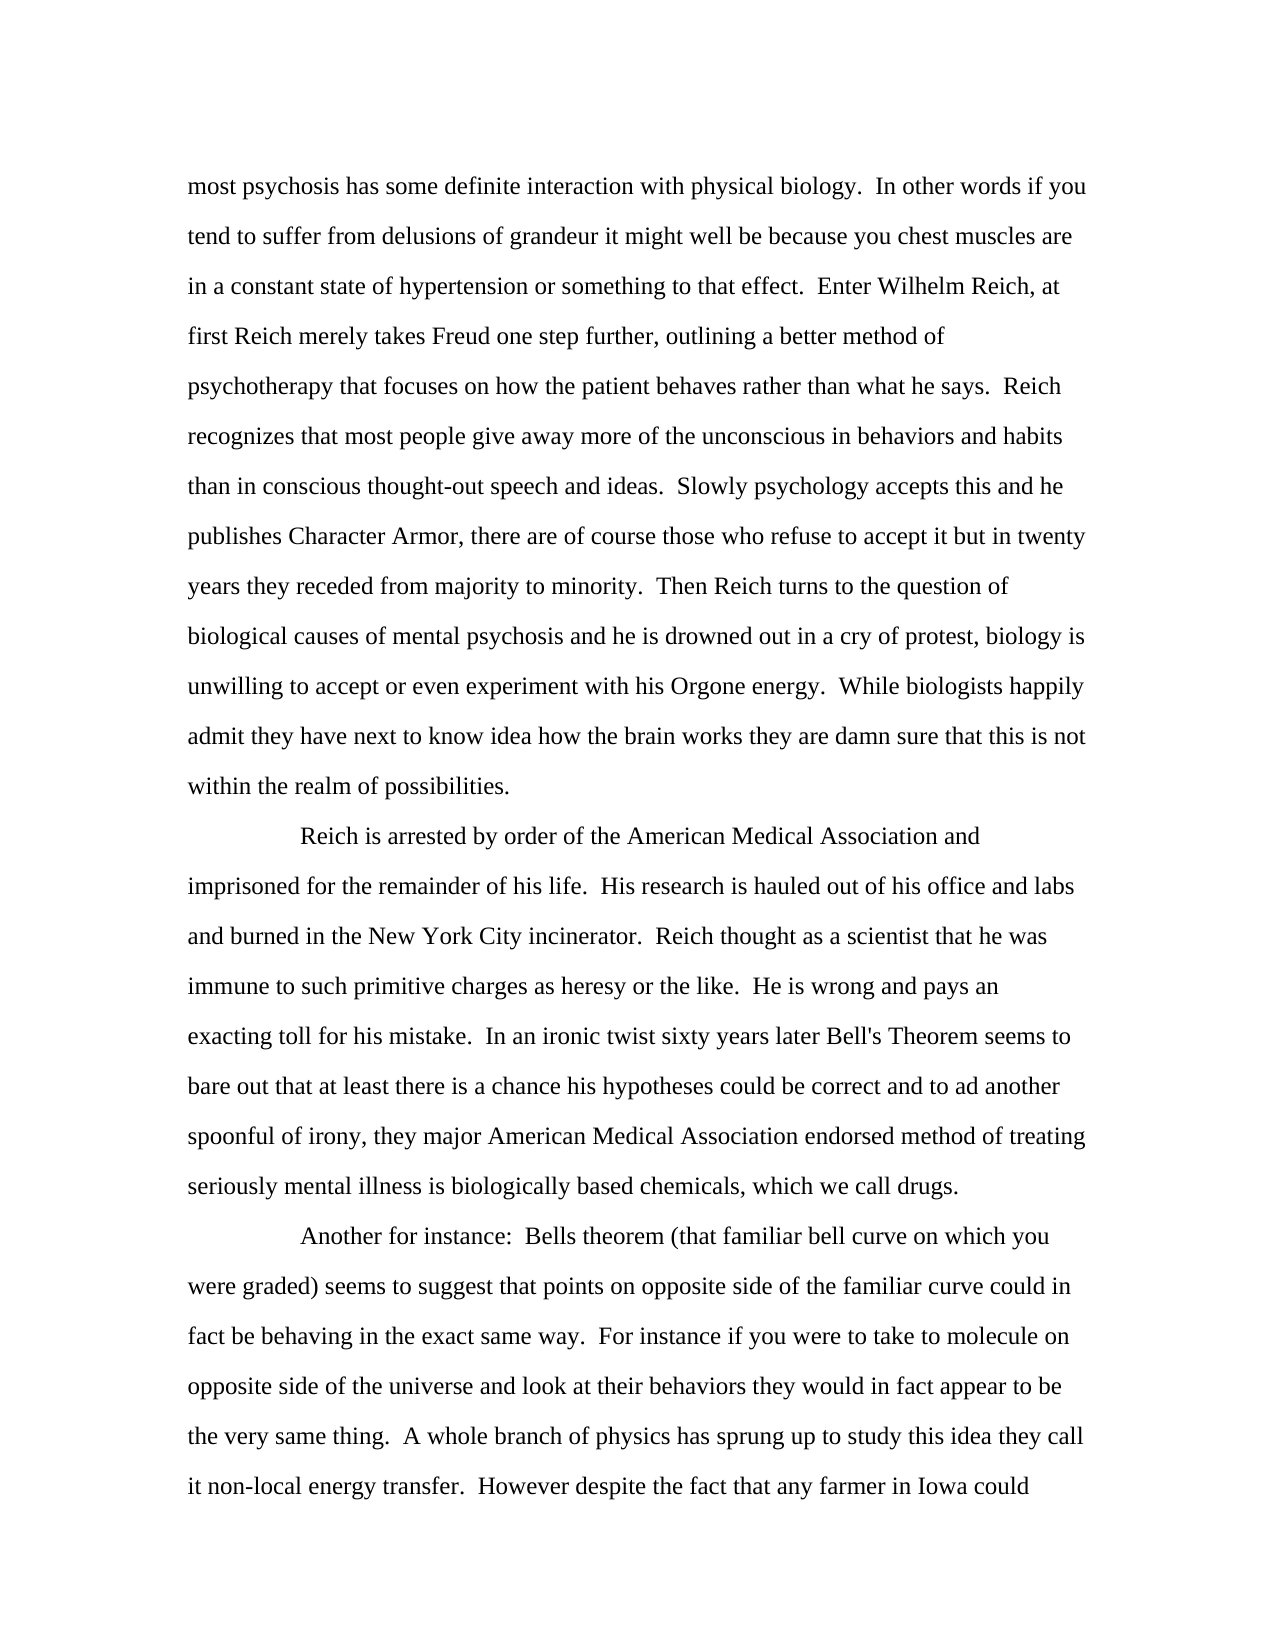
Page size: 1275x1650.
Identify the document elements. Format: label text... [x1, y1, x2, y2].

text Reich is arrested by order of the American Medical Association and imprisoned for the remainder of his life. His research is hauled out of his office and labs and burned in the New York City incinerator. Reich thought as a scientist that he was immune to such primitive charges as heresy or the like. He is wrong and pays an exacting toll for his mistake. In an ironic twist sixty years later Bell's Theorem seems to bare out that at least there is a chance his hypotheses could be correct and to ad another spoonful of irony, they major American Medical Association endorsed method of treating seriously mental illness is biologically based chemicals, which we call drugs. [187, 800, 1087, 1200]
text most psychosis has some definite interaction with physical biology. In other words if you tend to suffer from delusions of grandeur it might well be because you chest muscles are in a constant state of hypertension or something to that effect. Enter Wilhelm Reich, at first Reich merely takes Freud one step further, outlining a better method of psychotherapy that focuses on how the patient behaves rather than what he says. Reich recognizes that most people give away more of the unconscious in behaviors and habits than in conscious thought-out speech and ideas. Slowly psychology accepts this and he publishes Character Armor, there are of course those who refuse to accept it but in twenty years they receded from majority to minority. Then Reich turns to the question of biological causes of mental psychosis and he is drowned out in a cry of protest, biology is unwilling to accept or even experiment with his Orgone energy. While biologists happily admit they have next to know idea how the brain works they are damn sure that this is not within the realm of possibilities. [187, 150, 1087, 800]
text Another for instance: Bells theorem (that familiar bell curve on which you were graded) seems to suggest that points on opposite side of the familiar curve could in fact be behaving in the exact same way. For instance if you were to take to molecule on opposite side of the universe and look at their behaviors they would in fact appear to be the very same thing. A whole branch of physics has sprung up to study this idea they call it non-local energy transfer. However despite the fact that any farmer in Iowa could [187, 1200, 1087, 1500]
